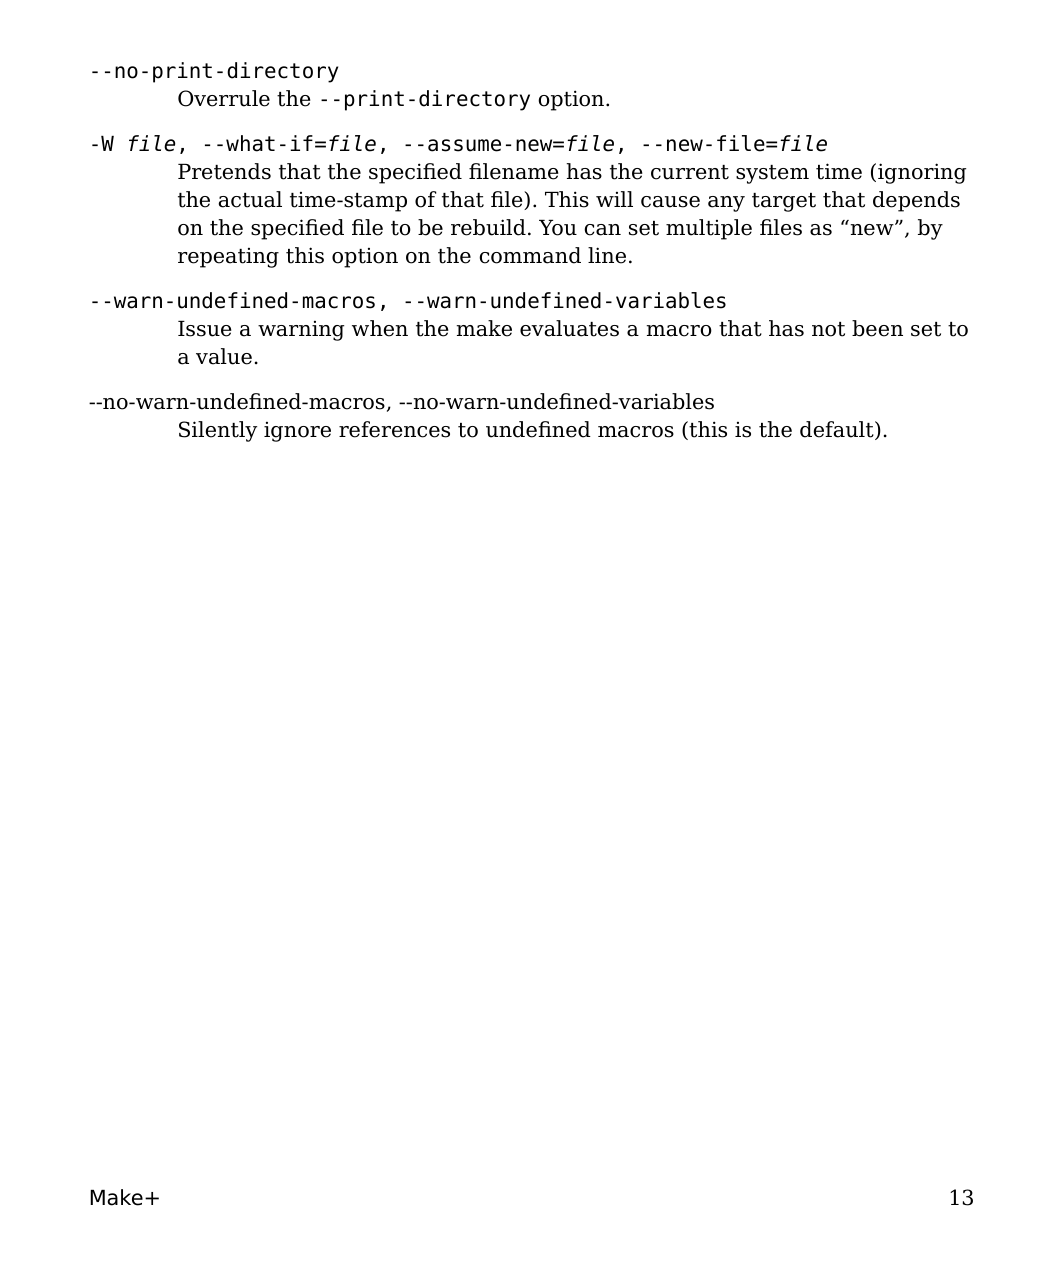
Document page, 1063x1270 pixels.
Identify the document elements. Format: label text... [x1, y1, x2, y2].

text --no-warn-undefined-macros, --no-warn-undefined-variables Silently ignore references to undefined macros (this is the default). [88, 390, 974, 442]
text --no-print-directory Overrule the --print-directory option. [88, 59, 974, 111]
text -W file, --what-if=file, --assume-new=file, --new-file=file Pretends that the specified filename has the current system time (ignoring the actual time-stamp of that file). This will cause any target that depends on the specified file to be rebuild. You can set multiple files as “new”, by repeating this option on the command line. [88, 132, 974, 268]
text --warn-undefined-macros, --warn-undefined-variables Issue a warning when the make evaluates a macro that has not been set to a value. [88, 289, 974, 369]
